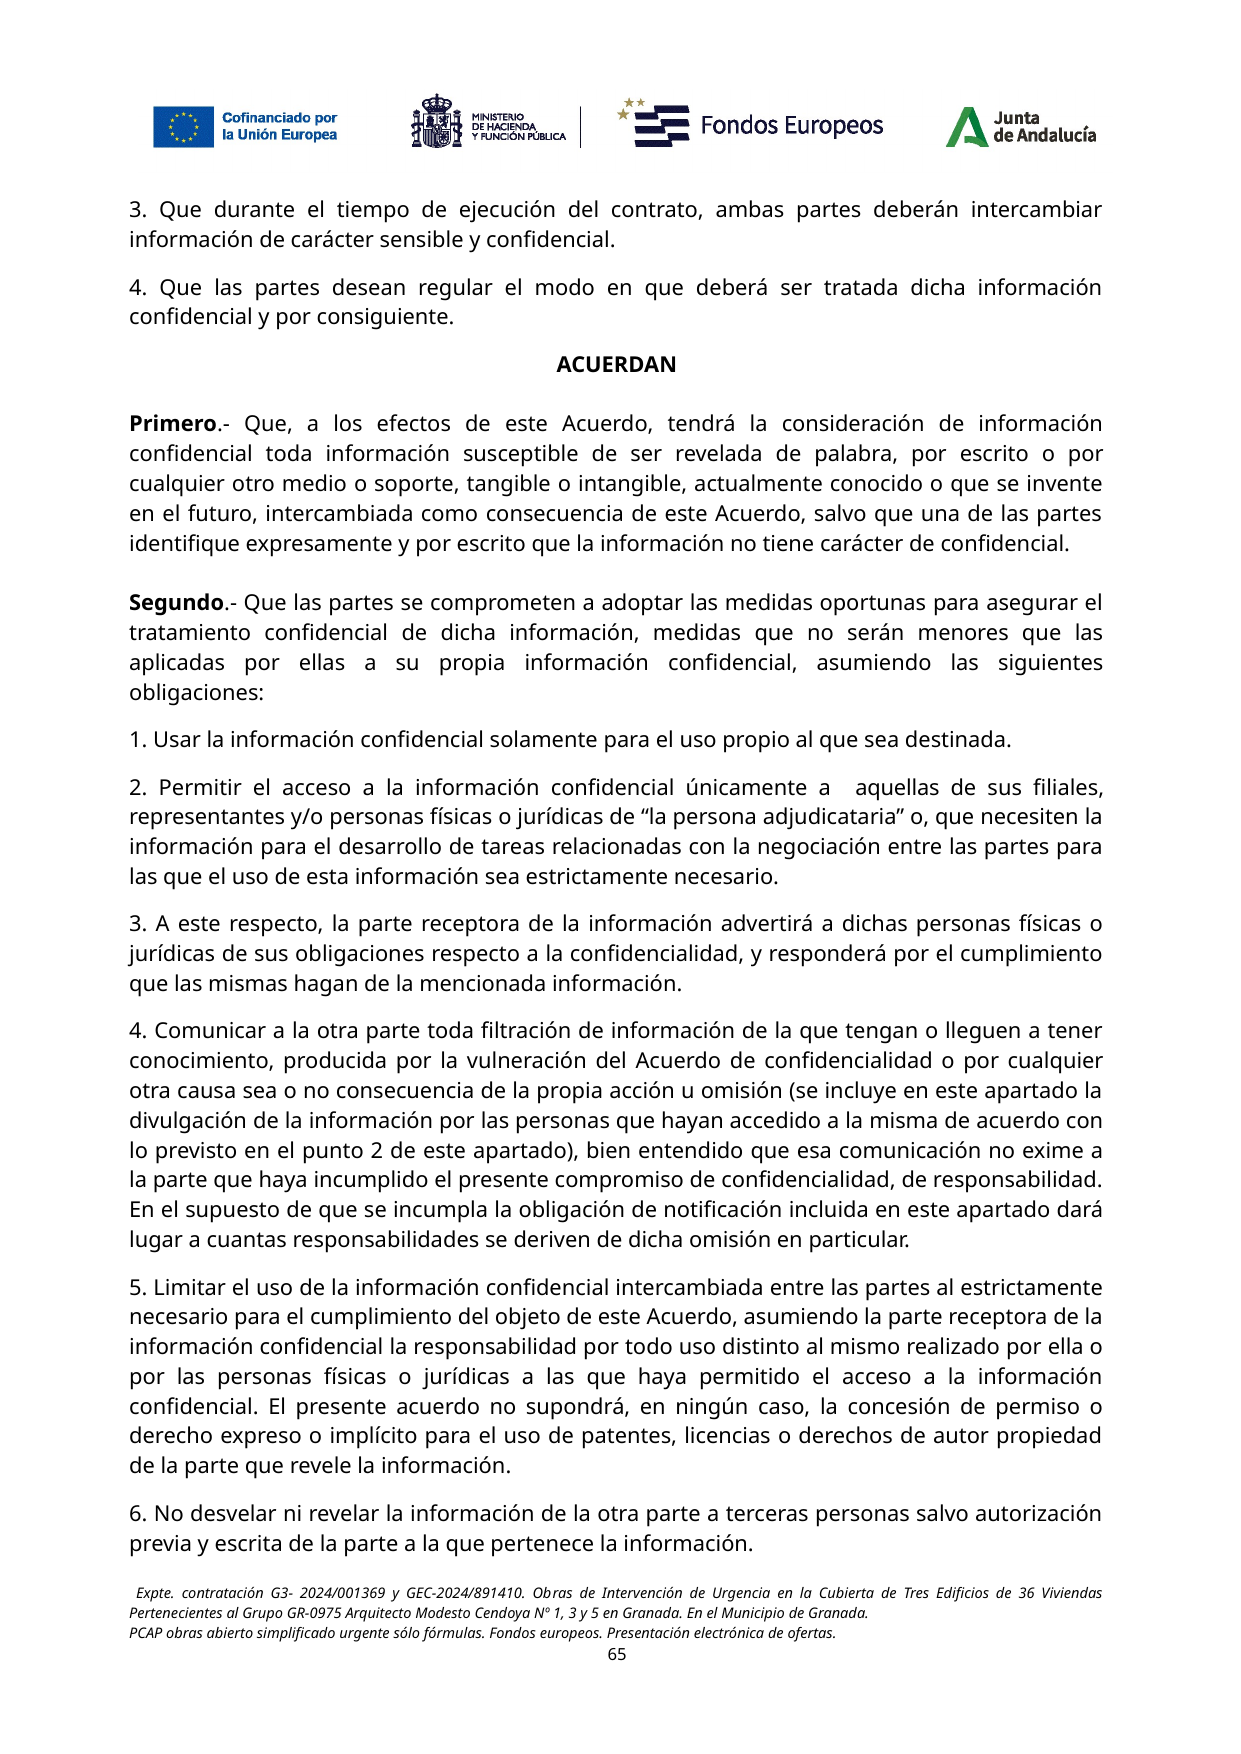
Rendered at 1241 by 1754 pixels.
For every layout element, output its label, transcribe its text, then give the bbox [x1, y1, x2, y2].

text Segundo.- Que las partes se comprometen a adoptar las medidas oportunas para asegurar el tratamiento confidencial de dicha información, medidas que no serán menores que las aplicadas por ellas a su propia información confidencial, asumiendo las siguientes obligaciones: [129, 587, 1104, 706]
text 4. Que las partes desean regular el modo en que deberá ser tratada dicha información confidencial y por consiguiente. [129, 272, 1104, 331]
text 4. Comunicar a la otra parte toda filtración de información de la que tengan o lleguen a tener conocimiento, producida por la vulneración del Acuerdo de confidencialidad o por cualquier otra causa sea o no consecuencia de la propia acción u omisión (se incluye en este apartado la divulgación de la información por las personas que hayan accedido a la misma de acuerdo con lo previsto en el punto 2 de este apartado), bien entendido que esa comunicación no exime a la parte que haya incumplido el presente compromiso de confidencialidad, de responsabilidad. En el supuesto de que se incumpla la obligación de notificación incluida en este apartado dará lugar a cuantas responsabilidades se deriven de dicha omisión en particular. [129, 1016, 1104, 1254]
text 1. Usar la información confidencial solamente para el uso propio al que sea destinada. [129, 724, 1104, 754]
text Primero.- Que, a los efectos de este Acuerdo, tendrá la consideración de información confidencial toda información susceptible de ser revelada de palabra, por escrito o por cualquier otro medio o soporte, tangible o intangible, actualmente conocido o que se invente en el futuro, intercambiada como consecuencia de este Acuerdo, salvo que una de las partes identifique expresamente y por escrito que la información no tiene carácter de confidencial. [129, 408, 1104, 557]
text 5. Limitar el uso de la información confidencial intercambiada entre las partes al estrictamente necesario para el cumplimiento del objeto de este Acuerdo, asumiendo la parte receptora de la información confidencial la responsabilidad por todo uso distinto al mismo realizado por ella o por las personas físicas o jurídicas a las que haya permitido el acceso a la información confidencial. El presente acuerdo no supondrá, en ningún caso, la concesión de permiso o derecho expreso o implícito para el uso de patentes, licencias o derechos de autor propiedad de la parte que revele la información. [129, 1272, 1104, 1480]
text 2. Permitir el acceso a la información confidencial únicamente a aquellas de sus filiales, representantes y/o personas físicas o jurídicas de “la persona adjudicataria” o, que necesiten la información para el desarrollo de tareas relacionadas con la negociación entre las partes para las que el uso de esta información sea estrictamente necesario. [129, 772, 1104, 891]
picture [137, 89, 1114, 173]
text 3. A este respecto, la parte receptora de la información advertirá a dichas personas físicas o jurídicas de sus obligaciones respecto a la confidencialidad, y responderá por el cumplimiento que las mismas hagan de la mencionada información. [129, 908, 1104, 998]
text 3. Que durante el tiempo de ejecución del contrato, ambas partes deberán intercambiar información de carácter sensible y confidencial. [129, 194, 1104, 254]
text ACUERDAN [129, 349, 1104, 379]
text 6. No desvelar ni revelar la información de la otra parte a terceras personas salvo autorización previa y escrita de la parte a la que pertenece la información. [129, 1498, 1104, 1557]
